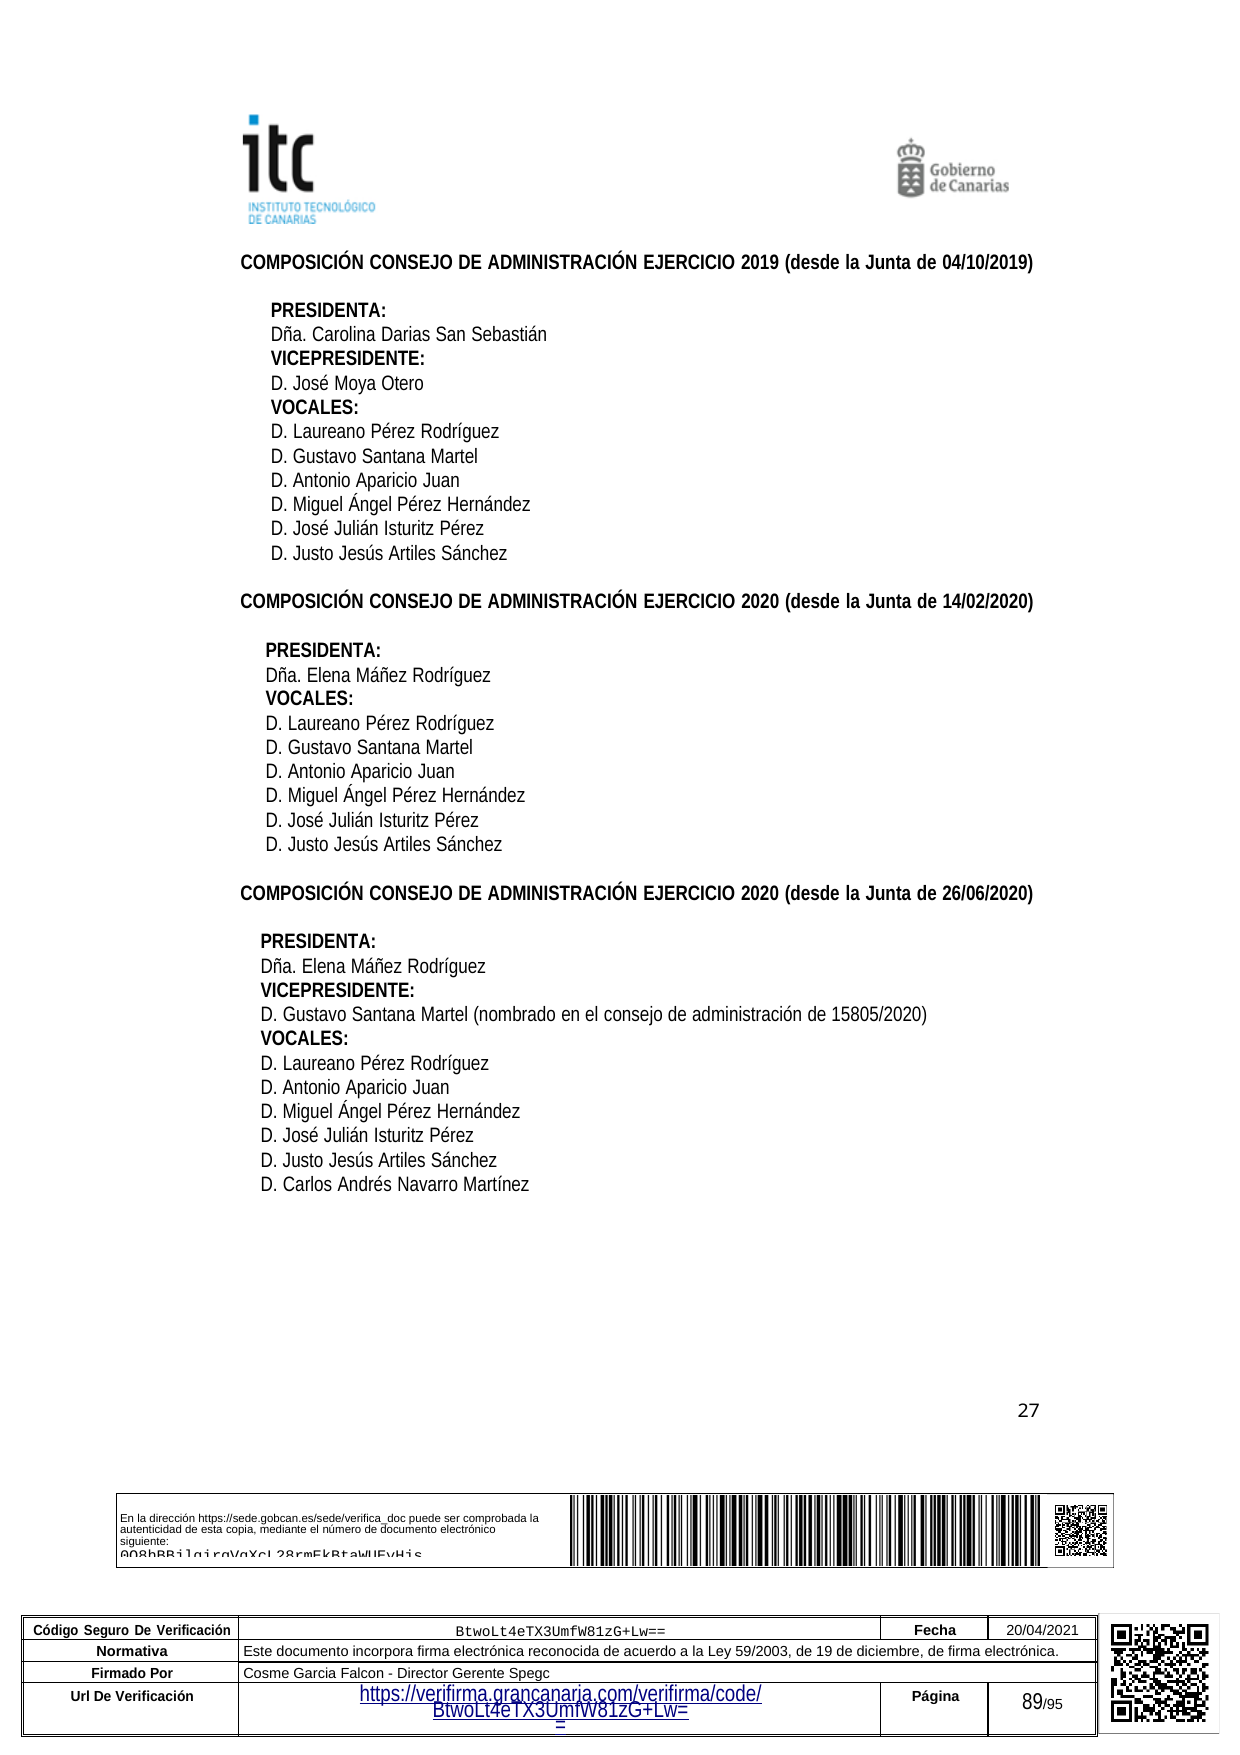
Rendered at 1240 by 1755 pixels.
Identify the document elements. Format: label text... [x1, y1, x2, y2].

subtitle PRESIDENTA: [271, 298, 1125, 322]
text D. Gustavo Santana Martel (nombrado en el consejo de administración de 15805/2020) [260, 1002, 1125, 1026]
text D. José Julián Isturitz Pérez [260, 1123, 1125, 1147]
text D. Laureano Pérez Rodríguez [271, 419, 1125, 443]
text D. Miguel Ángel Pérez Hernández [260, 1099, 1125, 1123]
subtitle VICEPRESIDENTE: [271, 346, 1125, 370]
text D. Antonio Aparicio Juan [260, 1075, 1125, 1099]
text Dña. Elena Máñez Rodríguez [265, 667, 1125, 686]
subtitle VOCALES: [260, 1026, 1125, 1050]
text D. Laureano Pérez Rodríguez [265, 711, 1125, 734]
text D. Gustavo Santana Martel [271, 443, 1125, 467]
subtitle VOCALES: [271, 395, 1125, 419]
text D. Antonio Aparicio Juan [265, 759, 1125, 783]
text D. Laureano Pérez Rodríguez [260, 1050, 1125, 1074]
subtitle VICEPRESIDENTE: [260, 977, 1125, 1001]
text 27 [10, 1397, 1039, 1423]
text D. José Julián Isturitz Pérez [265, 808, 1125, 832]
subtitle VOCALES: [265, 686, 1125, 710]
text D. Antonio Aparicio Juan [271, 468, 1125, 492]
text Dña. Carolina Darias San Sebastián [271, 322, 1125, 346]
text D. Justo Jesús Artiles Sánchez [260, 1148, 1125, 1172]
text D. Carlos Andrés Navarro Martínez [260, 1172, 1125, 1196]
subtitle COMPOSICIÓN CONSEJO DE ADMINISTRACIÓN EJERCICIO 2020 (desde la Junta de 14/02/2020) PRESIDENTA: [240, 570, 1125, 667]
text D. José Moya Otero [271, 371, 1125, 394]
text D. Gustavo Santana Martel [265, 735, 1125, 759]
text Dña. Elena Máñez Rodríguez [260, 958, 1125, 977]
text D. Justo Jesús Artiles Sánchez [271, 541, 1125, 565]
text D. Justo Jesús Artiles Sánchez [265, 832, 1125, 856]
text D. Miguel Ángel Pérez Hernández [271, 492, 1125, 516]
subtitle COMPOSICIÓN CONSEJO DE ADMINISTRACIÓN EJERCICIO 2020 (desde la Junta de 26/06/2020) PRESIDENTA: [240, 861, 1039, 958]
text D. Miguel Ángel Pérez Hernández [265, 783, 1125, 807]
text D. José Julián Isturitz Pérez [271, 516, 1125, 540]
